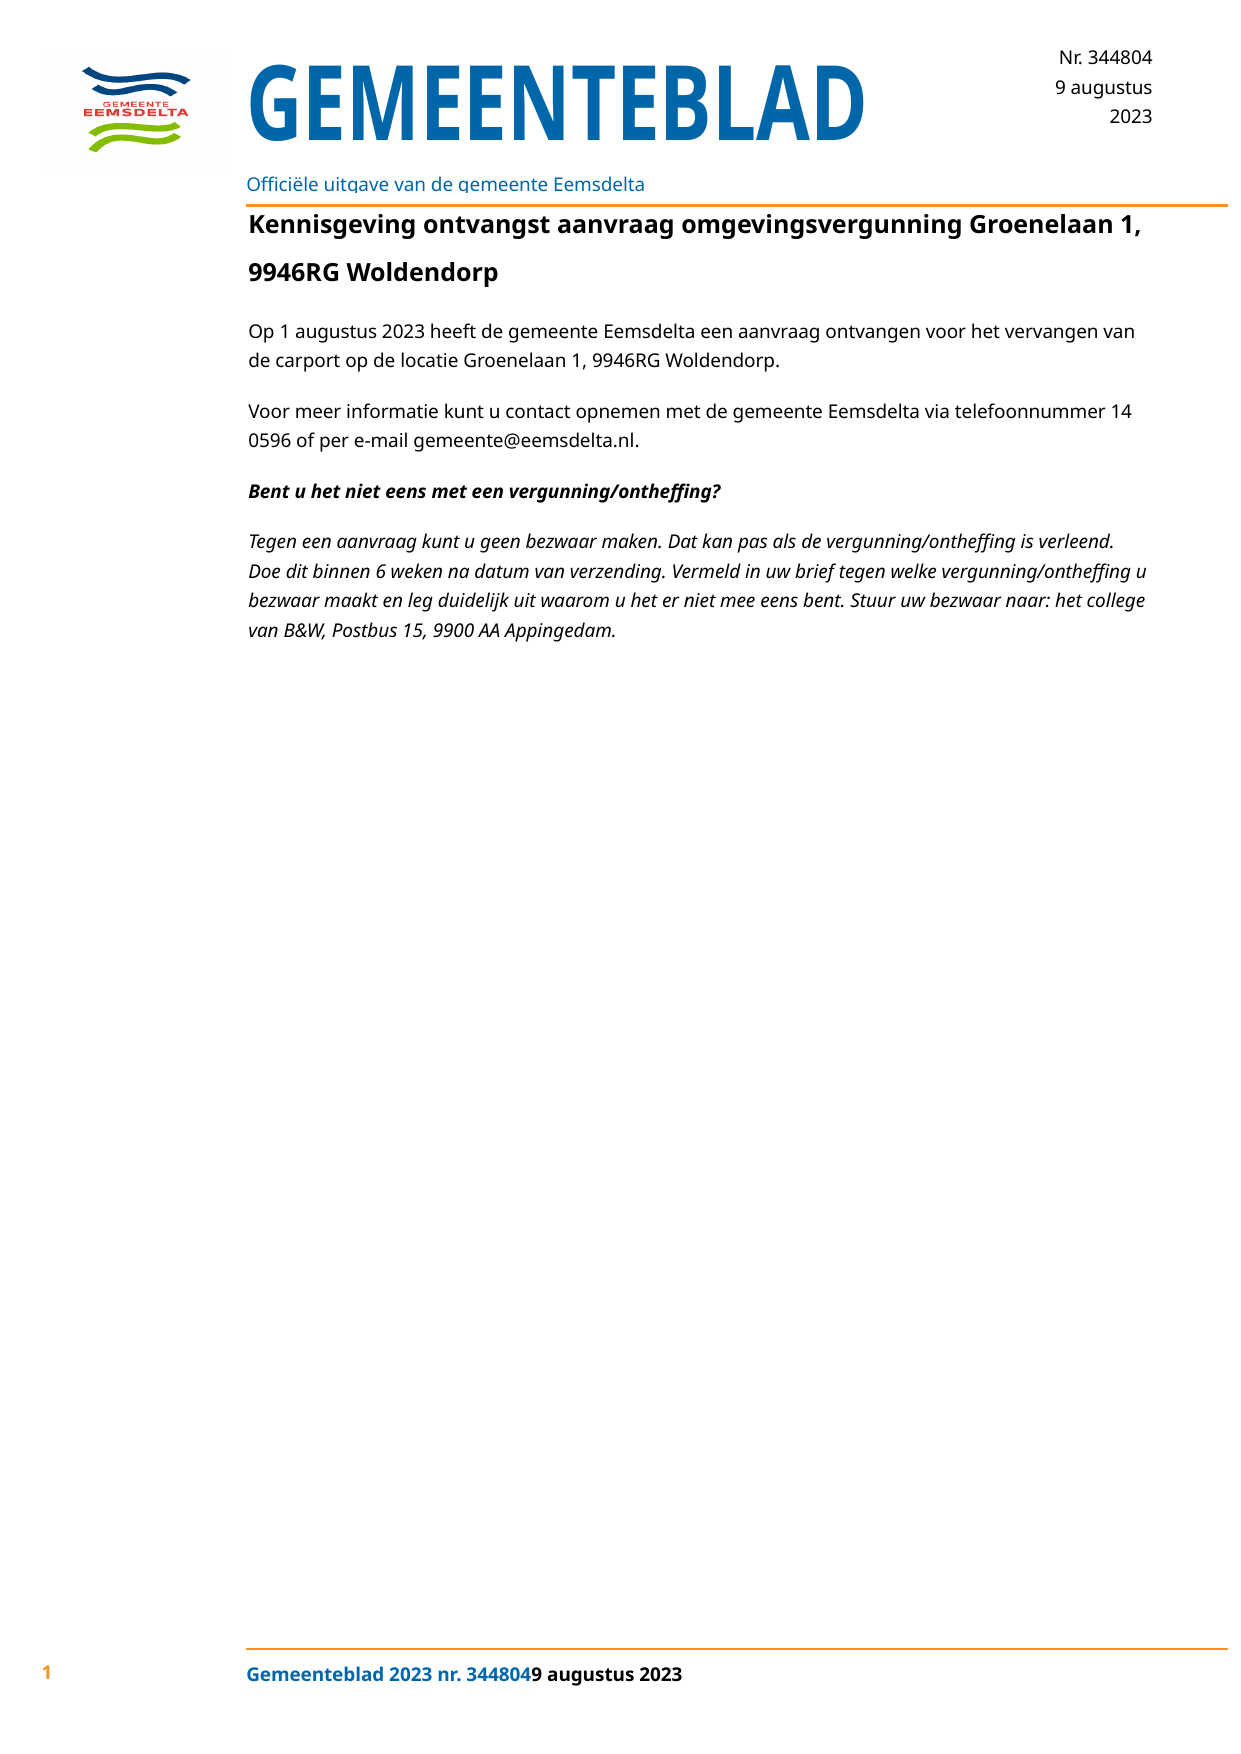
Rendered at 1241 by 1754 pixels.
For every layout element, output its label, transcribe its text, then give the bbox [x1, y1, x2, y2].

text Op 1 augustus 2023 heeft de gemeente Eemsdelta een aanvraag ontvangen voor het vervangen van de carport op de locatie Groenelaan 1, 9946RG Woldendorp. [248, 318, 1152, 373]
text Voor meer informatie kunt u contact opnemen met de gemeente Eemsdelta via telefoonnummer 14 0596 of per e-mail gemeente@eemsdelta.nl. [248, 398, 1152, 453]
picture [41, 47, 231, 172]
text Bent u het niet eens met een vergunning/ontheffing? [248, 478, 1152, 504]
text Kennisgeving ontvangst aanvraag omgevingsvergunning Groenelaan 1, 9946RG Woldendorp [248, 207, 1152, 288]
text Tegen een aanvraag kunt u geen bezwaar maken. Dat kan pas als de vergunning/ontheffing is verleend. Doe dit binnen 6 weken na datum van verzending. Vermeld in uw brief tegen welke vergunning/ontheffing u bezwaar maakt en leg duidelijk uit waarom u het er niet mee eens bent. Stuur uw bezwaar naar: het college van B&W, Postbus 15, 9900 AA Appingedam. [248, 528, 1152, 643]
